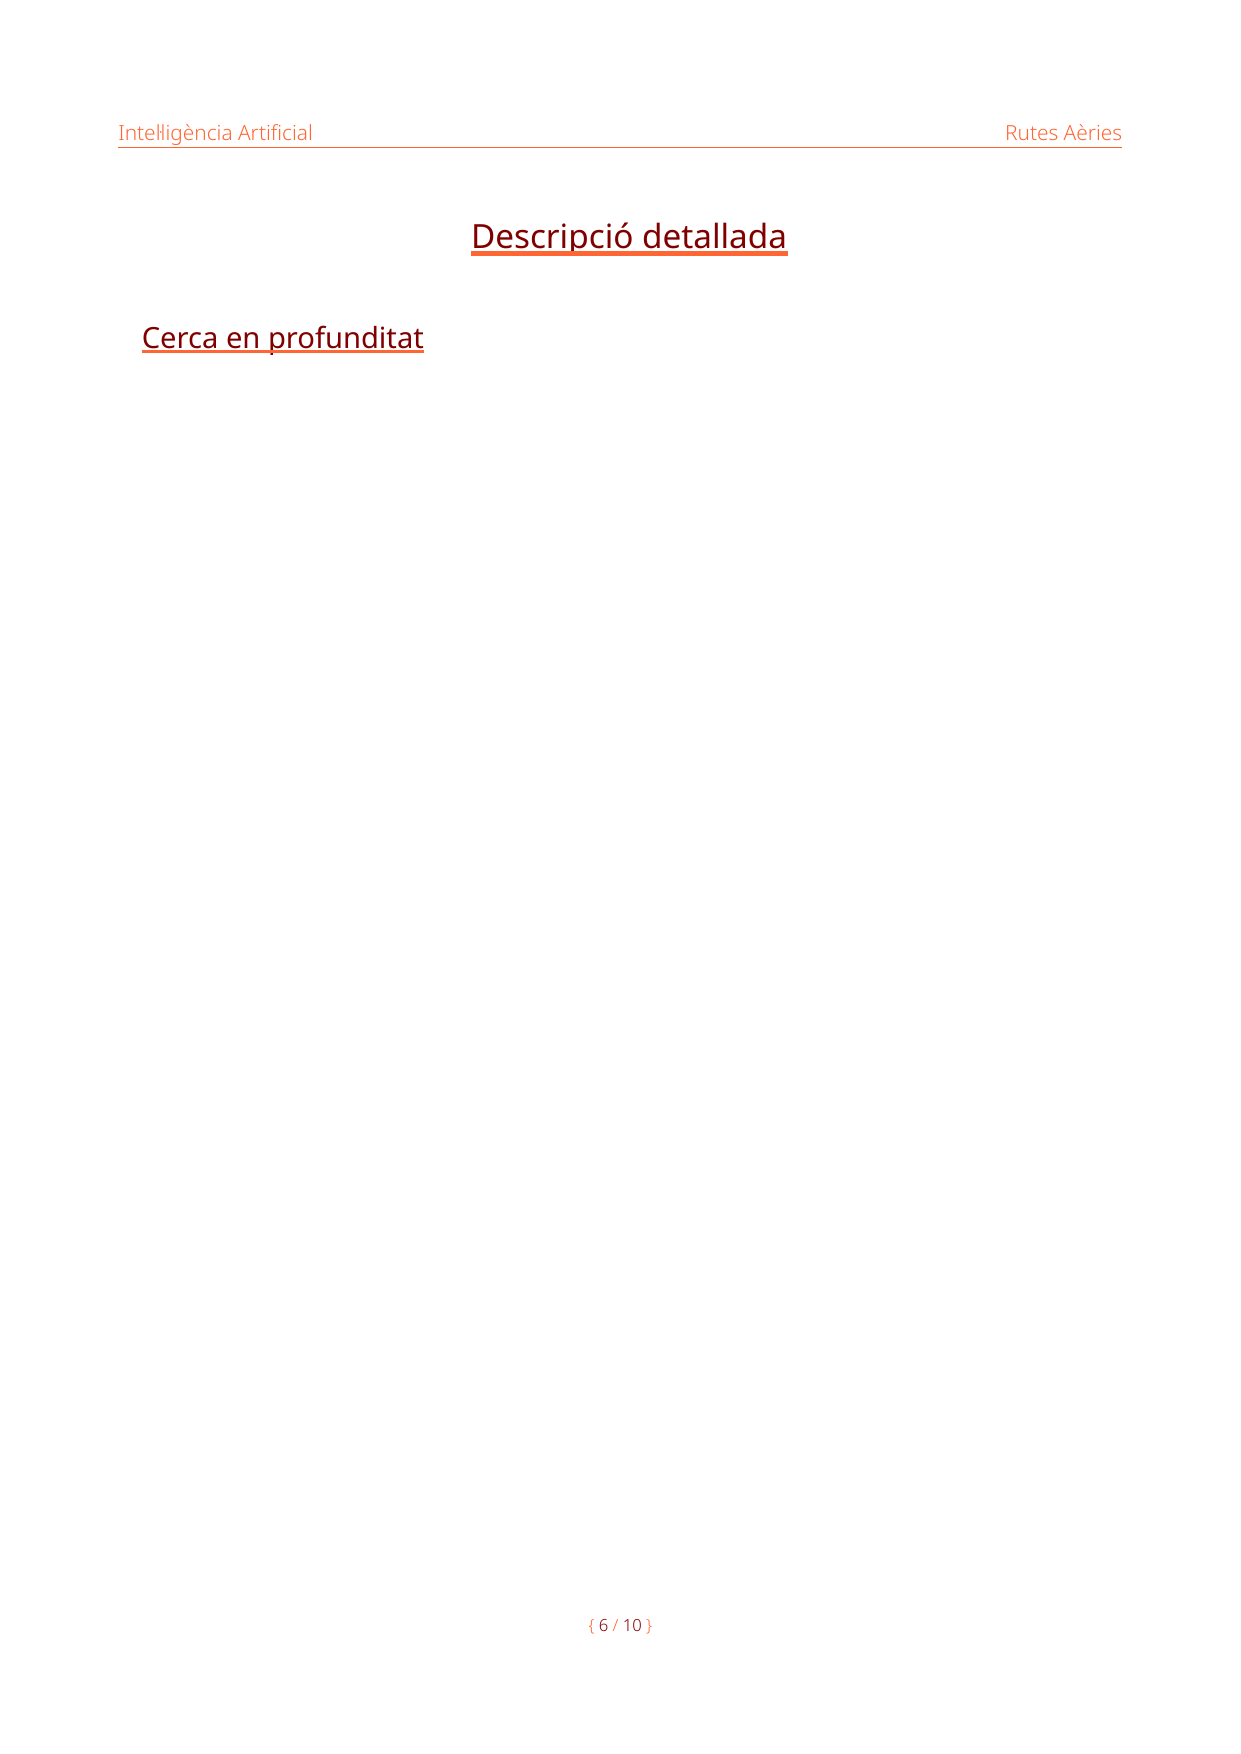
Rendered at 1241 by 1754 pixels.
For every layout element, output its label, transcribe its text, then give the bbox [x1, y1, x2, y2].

subtitle Descripció detallada [136, 212, 1122, 258]
subtitle Cerca en profunditat [130, 317, 1122, 357]
